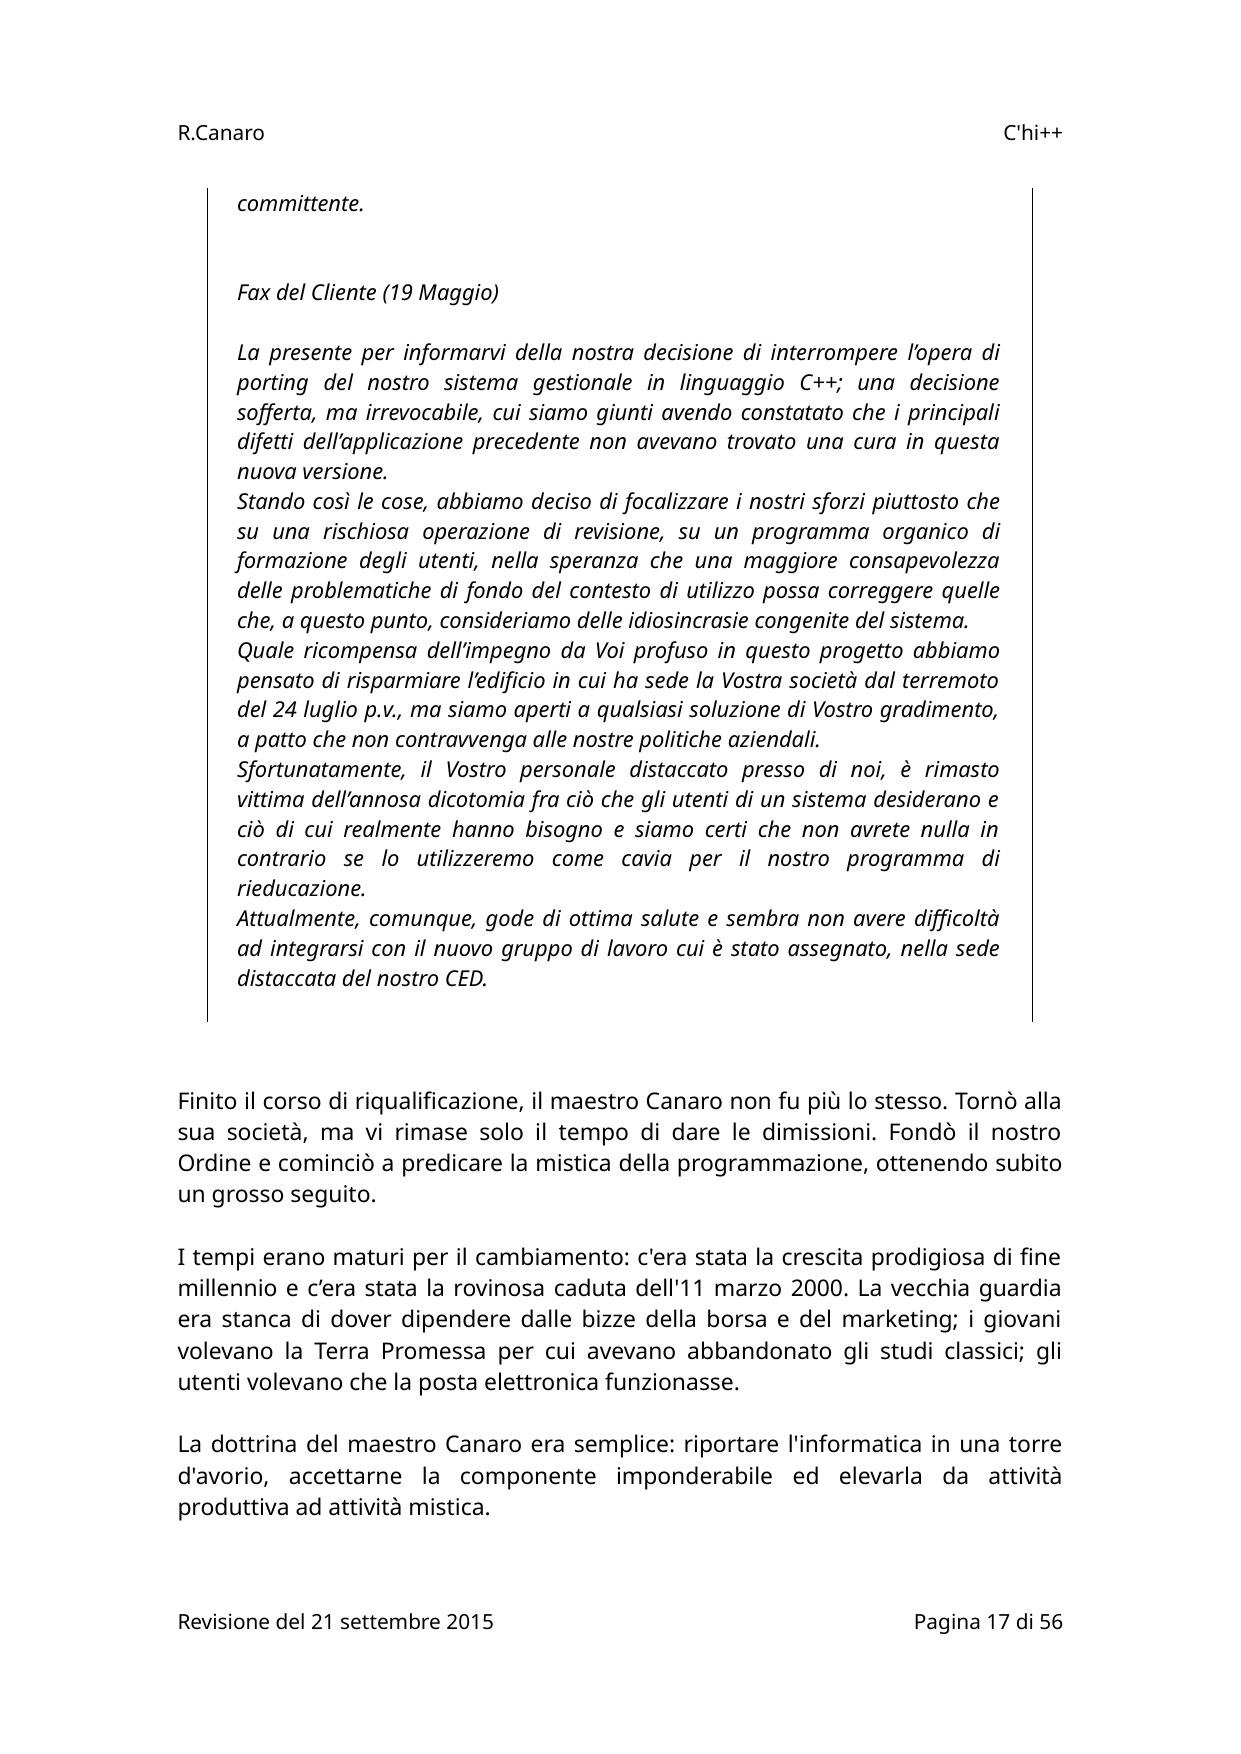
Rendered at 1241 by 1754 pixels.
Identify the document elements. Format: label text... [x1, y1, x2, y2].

text Fax del Cliente (19 Maggio) [208, 277, 1032, 307]
text La dottrina del maestro Canaro era semplice: riportare l'informatica in una torre d'avorio, accettarne la componente imponderabile ed elevarla da attività produttiva ad attività mistica. [177, 1428, 1063, 1522]
text La presente per informarvi della nostra decisione di interrompere l’opera di porting del nostro sistema gestionale in linguaggio C++; una decisione sofferta, ma irrevocabile, cui siamo giunti avendo constatato che i principali difetti dell’applicazione precedente non avevano trovato una cura in questa nuova versione. [208, 337, 1032, 486]
text Attualmente, comunque, gode di ottima salute e sembra non avere difficoltà ad integrarsi con il nuovo gruppo di lavoro cui è stato assegnato, nella sede distaccata del nostro CED. [208, 903, 1032, 992]
text Stando così le cose, abbiamo deciso di focalizzare i nostri sforzi piuttosto che su una rischiosa operazione di revisione, su un programma organico di formazione degli utenti, nella speranza che una maggiore consapevolezza delle problematiche di fondo del contesto di utilizzo possa correggere quelle che, a questo punto, consideriamo delle idiosincrasie congenite del sistema. [208, 486, 1032, 635]
text Sfortunatamente, il Vostro personale distaccato presso di noi, è rimasto vittima dell’annosa dicotomia fra ciò che gli utenti di un sistema desiderano e ciò di cui realmente hanno bisogno e siamo certi che non avrete nulla in contrario se lo utilizzeremo come cavia per il nostro programma di rieducazione. [208, 754, 1032, 903]
text Quale ricompensa dell’impegno da Voi profuso in questo progetto abbiamo pensato di risparmiare l’edificio in cui ha sede la Vostra società dal terremoto del 24 luglio p.v., ma siamo aperti a qualsiasi soluzione di Vostro gradimento, a patto che non contravvenga alle nostre politiche aziendali. [208, 635, 1032, 754]
text committente. [208, 188, 1032, 218]
text I tempi erano maturi per il cambiamento: c'era stata la crescita prodigiosa di fine millennio e c’era stata la rovinosa caduta dell'11 marzo 2000. La vecchia guardia era stanca di dover dipendere dalle bizze della borsa e del marketing; i giovani volevano la Terra Promessa per cui avevano abbandonato gli studi classici; gli utenti volevano che la posta elettronica funzionasse. [177, 1241, 1063, 1397]
text Finito il corso di riqualificazione, il maestro Canaro non fu più lo stesso. Tornò alla sua società, ma vi rimase solo il tempo di dare le dimissioni. Fondò il nostro Ordine e cominciò a predicare la mistica della programmazione, ottenendo subito un grosso seguito. [177, 1084, 1063, 1209]
